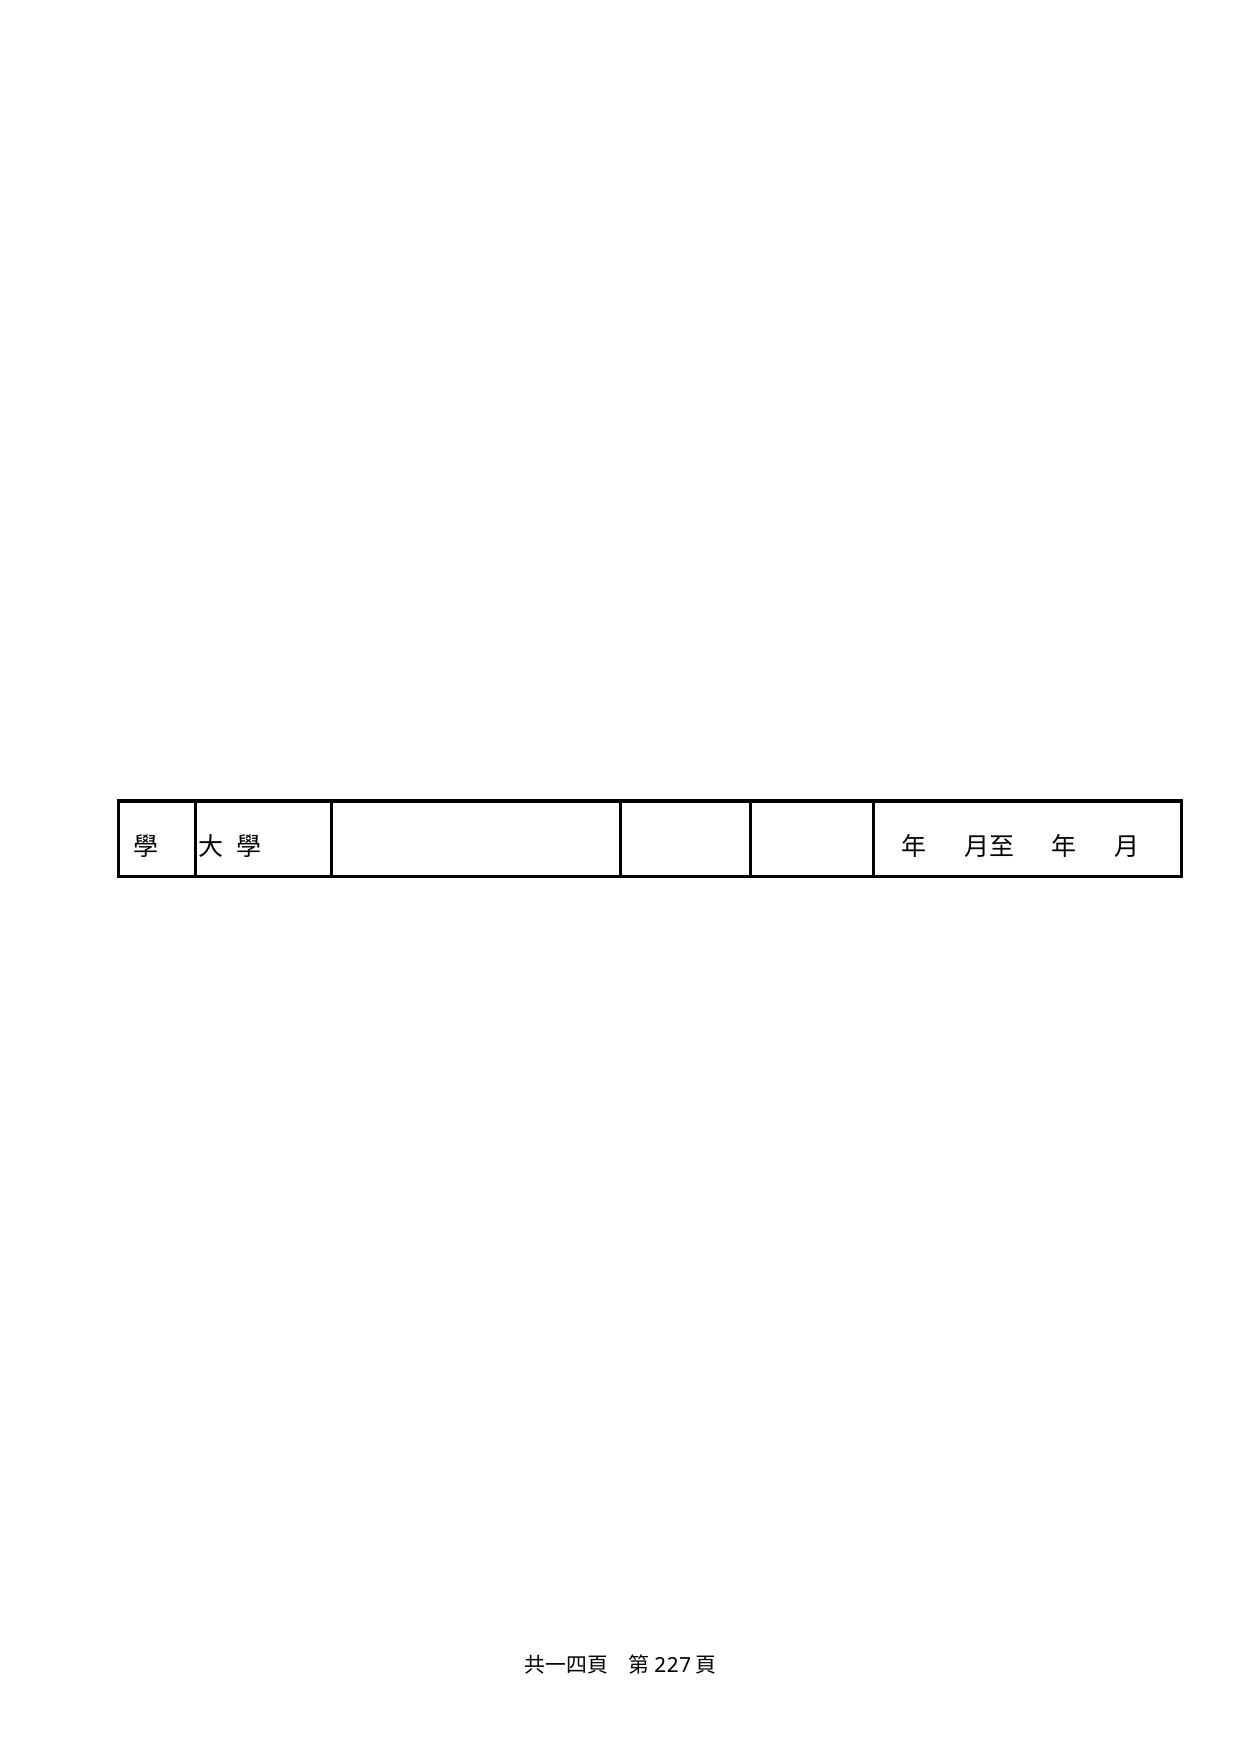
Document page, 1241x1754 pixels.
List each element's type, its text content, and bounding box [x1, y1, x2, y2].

table_cell [752, 803, 872, 874]
table_cell [622, 803, 749, 874]
table_cell 學 歷 [120, 803, 194, 874]
table_cell 年 月至 年 月 [875, 803, 1180, 874]
table_cell 大 學 [197, 803, 330, 874]
table_cell [333, 803, 619, 874]
